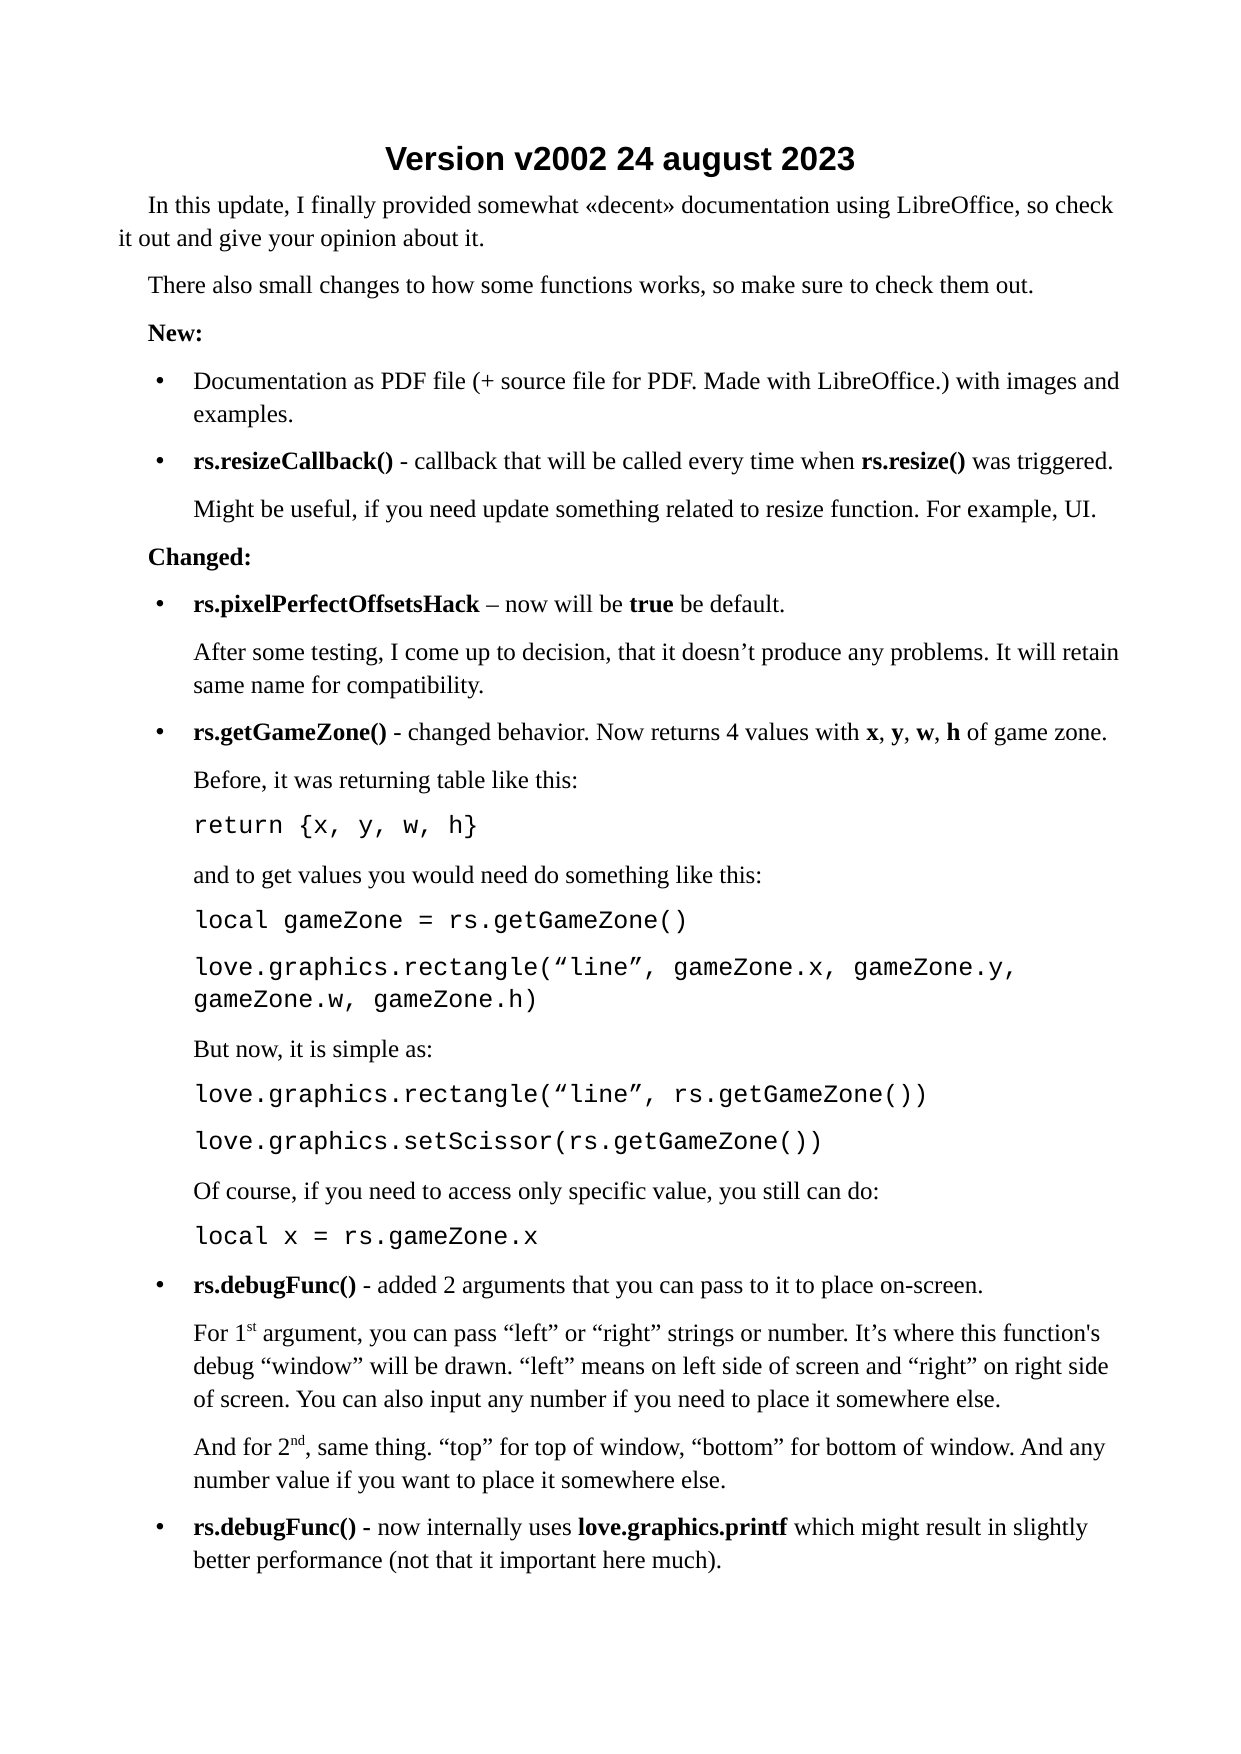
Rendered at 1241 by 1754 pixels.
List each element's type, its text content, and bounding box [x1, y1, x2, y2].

text There also small changes to how some functions works, so make sure to check them out. [118, 271, 1122, 299]
text New: [118, 318, 1122, 347]
text In this update, I finally provided somewhat «decent» documentation using LibreOffice, so check it out and give your opinion about it. [118, 190, 1122, 252]
list Documentation as PDF file (+ source file for PDF. Made with LibreOffice.) with images and examples. [156, 366, 1122, 427]
list Before, it was returning table like this: [156, 765, 1122, 794]
list return {x, y, w, h} [156, 813, 1122, 841]
subtitle Version v2002 24 august 2023 [118, 139, 1122, 177]
list local x = rs.gameZone.x [156, 1223, 1122, 1252]
list love.graphics.rectangle(“line”, rs.getGameZone()) [156, 1082, 1122, 1110]
list love.graphics.setScissor(rs.getGameZone()) [156, 1129, 1122, 1157]
list and to get values you would need do something like this: [156, 860, 1122, 888]
list Might be useful, if you need update something related to resize function. For example, UI. [156, 494, 1122, 523]
list rs.pixelPerfectOffsetsHack – now will be true be default. [156, 589, 1122, 618]
list And for 2nd, same thing. “top” for top of window, “bottom” for bottom of window. And any number value if you want to place it somewhere else. [156, 1432, 1122, 1493]
text Changed: [118, 542, 1122, 570]
list rs.getGameZone() - changed behavior. Now returns 4 values with x, y, w, h of game zone. [156, 717, 1122, 746]
list But now, it is simple as: [156, 1034, 1122, 1063]
list Of course, if you need to access only specific value, you still can do: [156, 1176, 1122, 1204]
list rs.resizeCallback() - callback that will be called every time when rs.resize() was triggered. [156, 446, 1122, 475]
list local gameZone = rs.getGameZone() [156, 907, 1122, 936]
list rs.debugFunc() - added 2 arguments that you can pass to it to place on-screen. [156, 1270, 1122, 1299]
list rs.debugFunc() - now internally uses love.graphics.printf which might result in slightly better performance (not that it important here much). [156, 1512, 1122, 1574]
list love.graphics.rectangle(“line”, gameZone.x, gameZone.y, gameZone.w, gameZone.h) [156, 954, 1122, 1015]
list After some testing, I come up to decision, that it doesn’t produce any problems. It will retain same name for compatibility. [156, 637, 1122, 698]
list For 1st argument, you can pass “left” or “right” strings or number. It’s where this function's debug “window” will be drawn. “left” means on left side of screen and “right” on right side of screen. You can also input any number if you need to place it somewhere else. [156, 1318, 1122, 1413]
